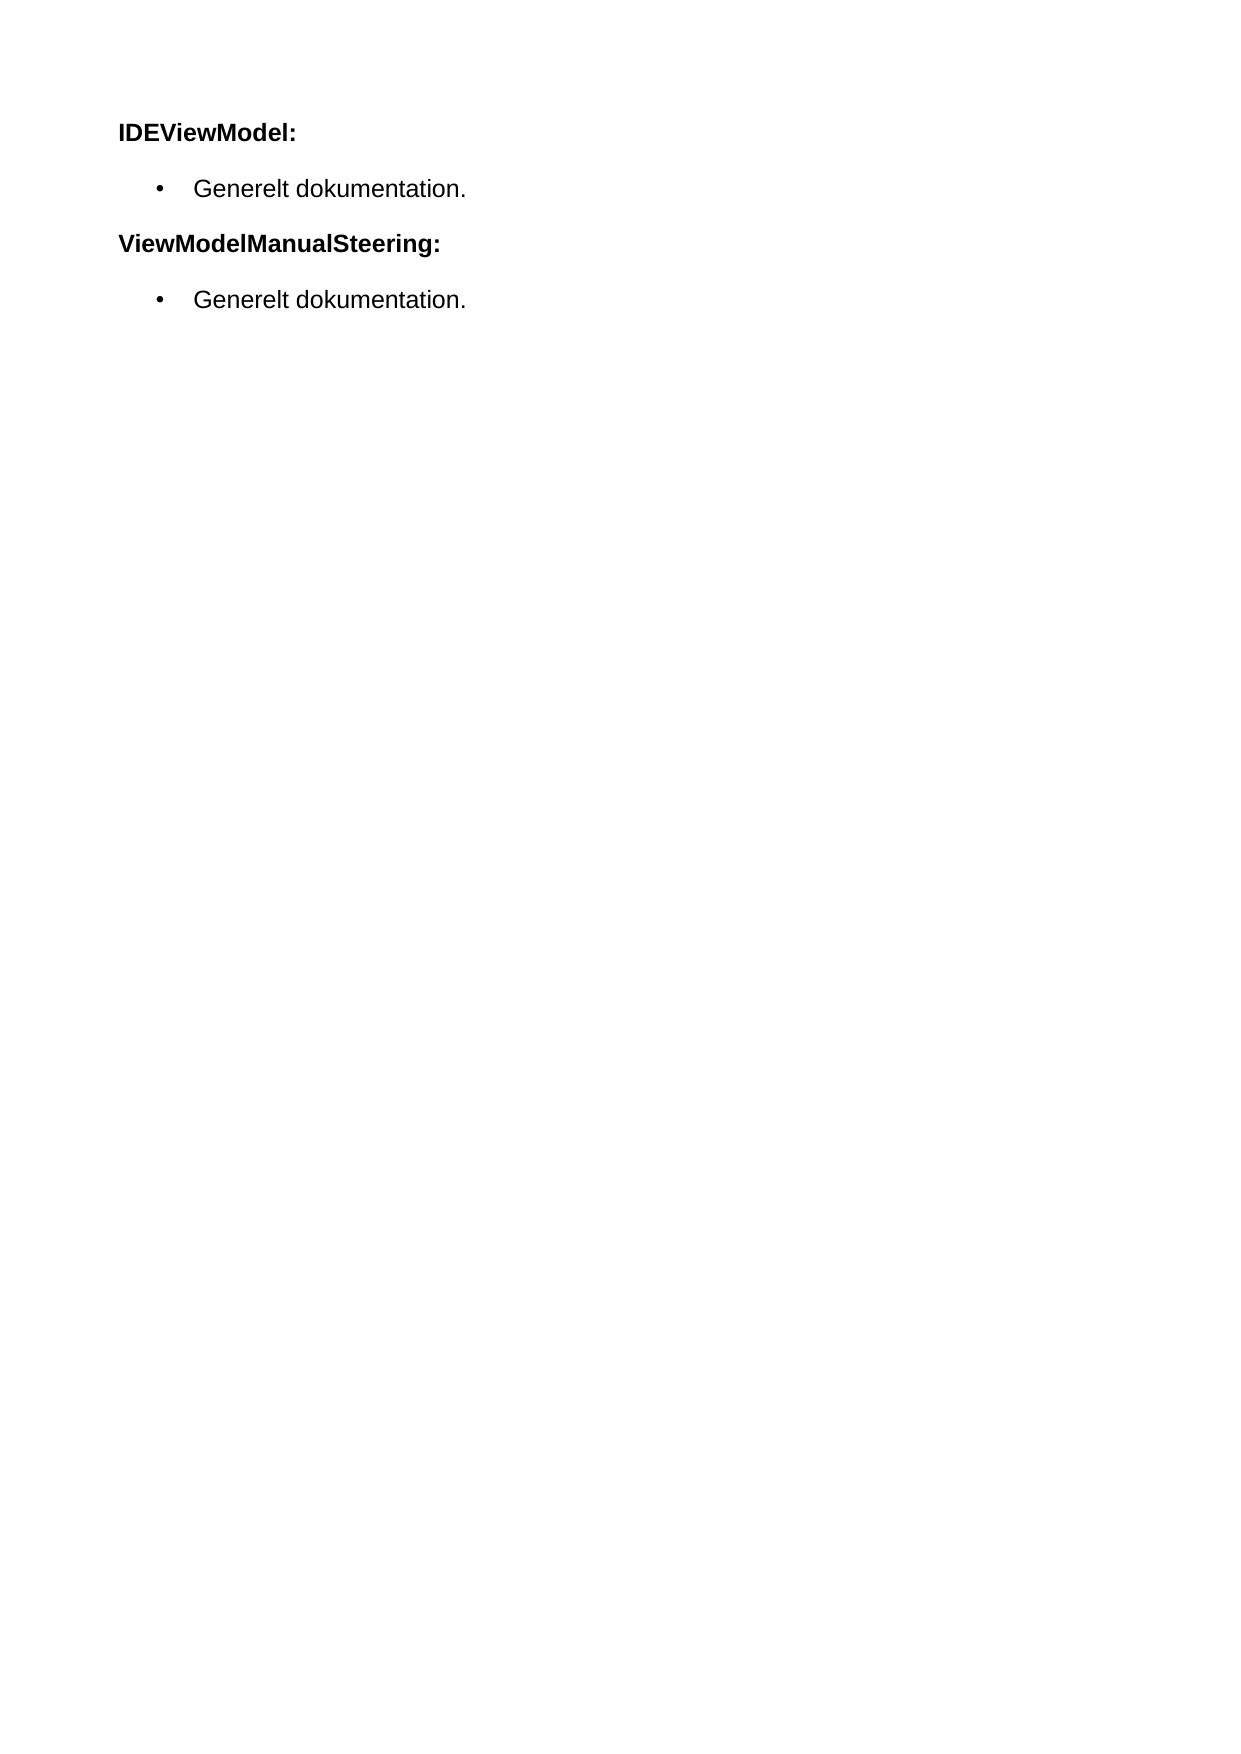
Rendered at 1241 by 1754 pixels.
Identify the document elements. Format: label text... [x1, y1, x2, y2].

text IDEViewModel: [118, 118, 1122, 147]
list Generelt dokumentation. [156, 285, 1122, 314]
list Generelt dokumentation. [156, 174, 1122, 203]
text ViewModelManualSteering: [118, 229, 1122, 258]
